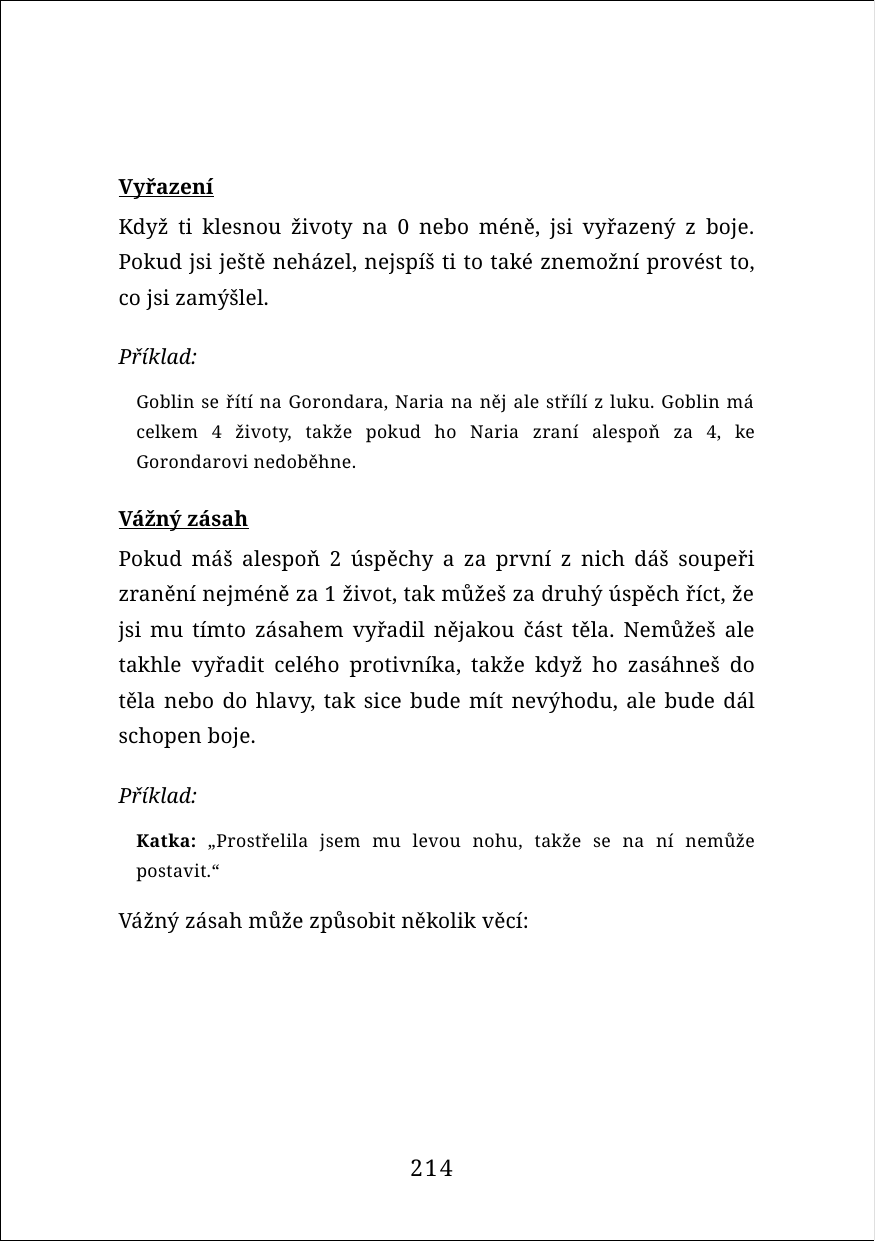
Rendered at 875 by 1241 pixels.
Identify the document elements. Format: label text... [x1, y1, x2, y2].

text Pokud máš alespoň 2 úspěchy a za první z nich dáš soupeři zranění nejméně za 1 život, tak můžeš za druhý úspěch říct, že jsi mu tímto zásahem vyřadil nějakou část těla. Nemůžeš ale takhle vyřadit celého protivníka, takže když ho zasáhneš do těla nebo do hlavy, tak sice bude mít nevýhodu, ale bude dál schopen boje. [118, 544, 756, 750]
text Příklad: [118, 781, 756, 809]
text Příklad: [118, 342, 756, 371]
text Goblin se řítí na Gorondara, Naria na něj ale střílí z luku. Goblin má celkem 4 životy, takže pokud ho Naria zraní alespoň za 4, ke Gorondarovi nedoběhne. [136, 389, 756, 474]
subtitle Vyřazení [118, 172, 756, 200]
text Vážný zásah může způsobit několik věcí: [118, 906, 756, 934]
subtitle Vážný zásah [118, 504, 756, 532]
text Katka: „Prostřelila jsem mu levou nohu, takže se na ní nemůže postavit.“ [136, 828, 756, 882]
text Když ti klesnou životy na 0 nebo méně, jsi vyřazený z boje. Pokud jsi ještě neházel, nejspíš ti to také znemožní provést to, co jsi zamýšlel. [118, 212, 756, 311]
